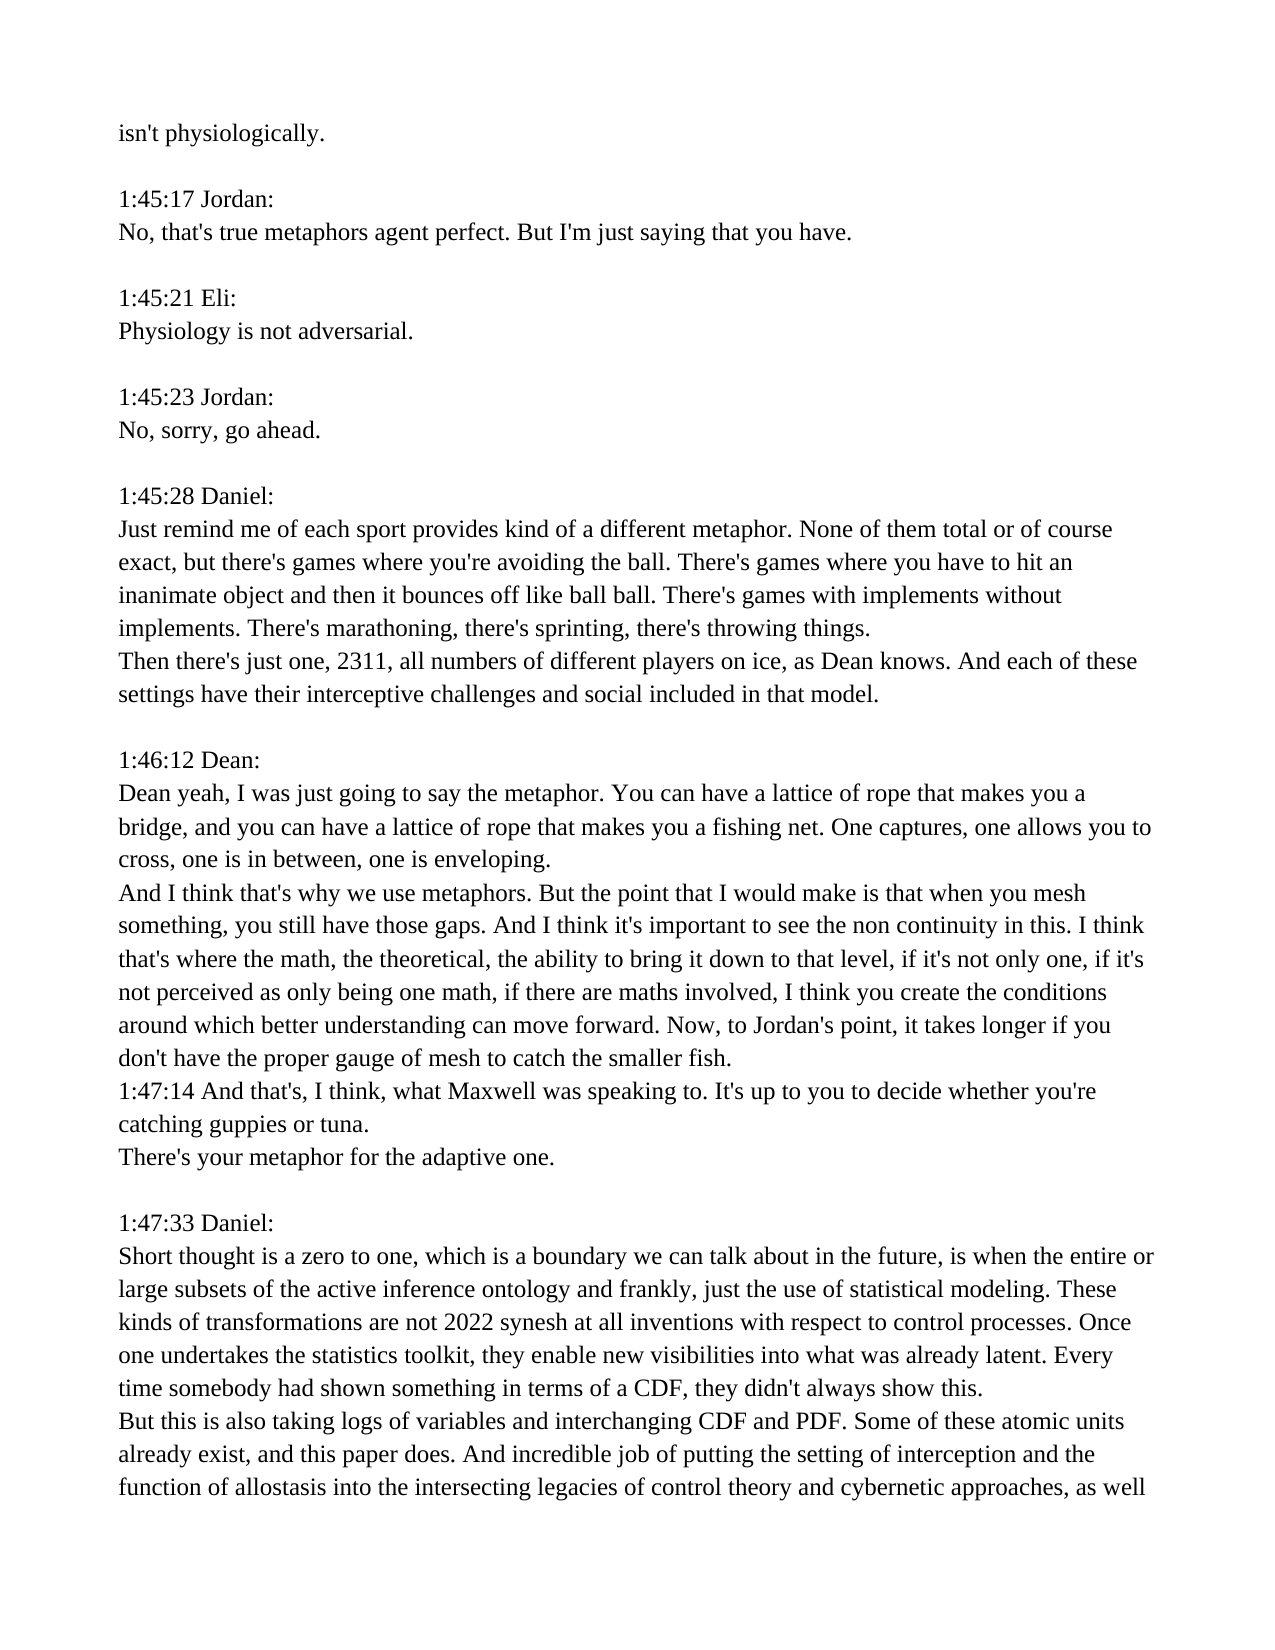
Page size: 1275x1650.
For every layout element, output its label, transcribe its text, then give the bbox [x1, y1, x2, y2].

text 1:47:33 Daniel: [118, 1208, 1157, 1237]
text 1:45:21 Eli: [118, 283, 1157, 312]
text 1:45:23 Jordan: [118, 382, 1157, 411]
text Just remind me of each sport provides kind of a different metaphor. None of them total or of course exact, but there's games where you're avoiding the ball. There's games where you have to hit an inanimate object and then it bounces off like ball ball. There's games with implements without implements. There's marathoning, there's sprinting, there's throwing things. [118, 514, 1157, 642]
text And I think that's why we use metaphors. But the point that I would make is that when you mesh something, you still have those gaps. And I think it's important to see the non continuity in this. I think that's where the math, the theoretical, the ability to bring it down to that level, if it's not only one, if it's not perceived as only being one math, if there are maths involved, I think you create the conditions around which better understanding can move forward. Now, to Jordan's point, it takes longer if you don't have the proper gauge of mesh to catch the smaller fish. [118, 878, 1157, 1071]
text Then there's just one, 2311, all numbers of different players on ice, as Dean knows. And each of these settings have their interceptive challenges and social included in that model. [118, 646, 1157, 708]
text Physiology is not adversarial. [118, 316, 1157, 345]
text 1:45:17 Jordan: [118, 184, 1157, 213]
text There's your metaphor for the adaptive one. [118, 1142, 1157, 1171]
text Short thought is a zero to one, which is a boundary we can talk about in the future, is when the entire or large subsets of the active inference ontology and frankly, just the use of statistical modeling. These kinds of transformations are not 2022 synesh at all inventions with respect to control processes. Once one undertakes the statistics toolkit, they enable new visibilities into what was already latent. Every time somebody had shown something in terms of a CDF, they didn't always show this. [118, 1241, 1157, 1402]
text 1:45:28 Daniel: [118, 481, 1157, 510]
text No, sorry, go ahead. [118, 415, 1157, 444]
text isn't physiologically. [118, 118, 1157, 147]
text Dean yeah, I was just going to say the metaphor. You can have a lattice of rope that makes you a bridge, and you can have a lattice of rope that makes you a fishing net. One captures, one allows you to cross, one is in between, one is enveloping. [118, 778, 1157, 873]
text 1:46:12 Dean: [118, 746, 1157, 774]
text But this is also taking logs of variables and interchanging CDF and PDF. Some of these atomic units already exist, and this paper does. And incredible job of putting the setting of interception and the function of allostasis into the intersecting legacies of control theory and cybernetic approaches, as well [118, 1406, 1157, 1501]
text No, that's true metaphors agent perfect. But I'm just saying that you have. [118, 217, 1157, 246]
text 1:47:14 And that's, I think, what Maxwell was speaking to. It's up to you to decide whether you're catching guppies or tuna. [118, 1076, 1157, 1137]
